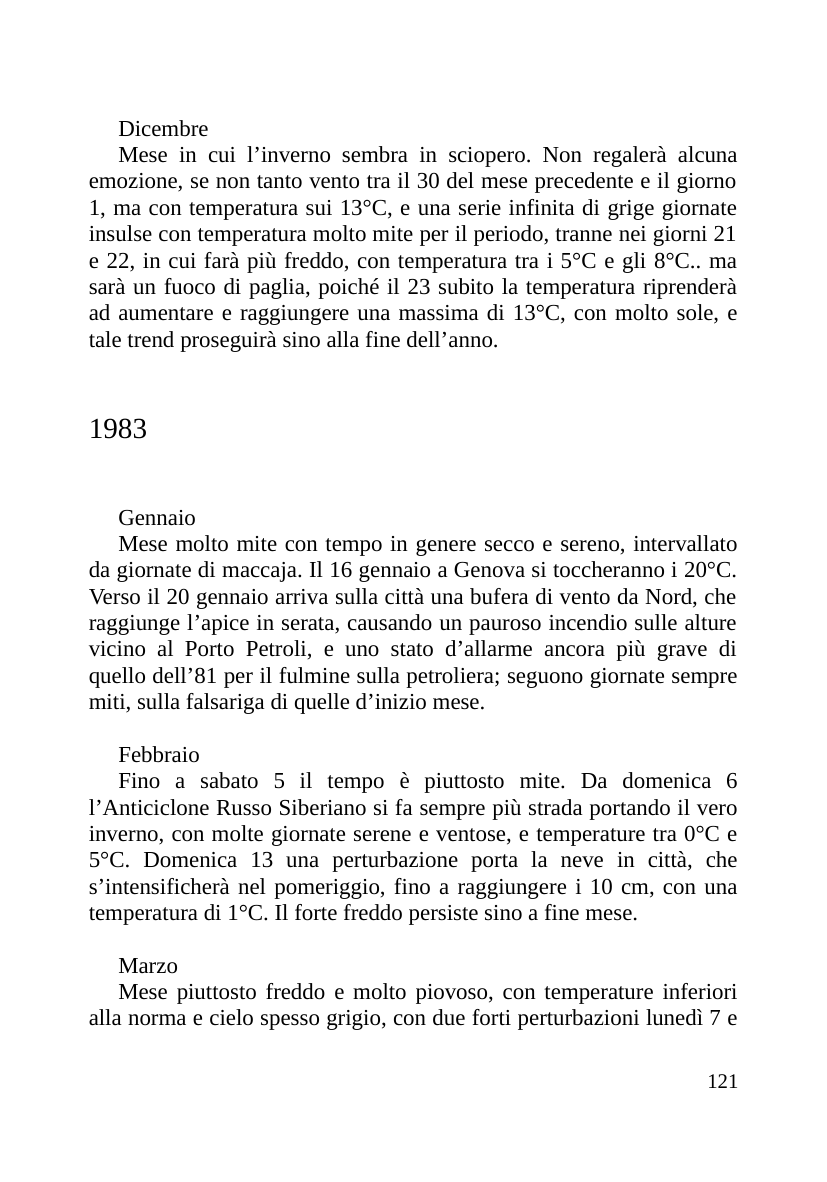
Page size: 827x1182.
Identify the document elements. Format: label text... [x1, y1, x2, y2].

text Fino a sabato 5 il tempo è piuttosto mite. Da domenica 6 l’Anticiclone Russo Siberiano si fa sempre più strada portando il vero inverno, con molte giornate serene e ventose, e temperature tra 0°C e 5°C. Domenica 13 una perturbazione porta la neve in città, che s’intensificherà nel pomeriggio, fino a raggiungere i 10 cm, con una temperatura di 1°C. Il forte freddo persiste sino a fine mese. [88, 767, 738, 925]
text Mese piuttosto freddo e molto piovoso, con temperature inferiori alla norma e cielo spesso grigio, con due forti perturbazioni lunedì 7 e [88, 978, 738, 1031]
text Marzo [88, 952, 738, 978]
subtitle 1983 [88, 411, 738, 445]
text Dicembre [88, 115, 738, 141]
text Mese molto mite con tempo in genere secco e sereno, intervallato da giornate di maccaja. Il 16 gennaio a Genova si toccheranno i 20°C. Verso il 20 gennaio arriva sulla città una bufera di vento da Nord, che raggiunge l’apice in serata, causando un pauroso incendio sulle alture vicino al Porto Petroli, e uno stato d’allarme ancora più grave di quello dell’81 per il fulmine sulla petroliera; seguono giornate sempre miti, sulla falsariga di quelle d’inizio mese. [88, 530, 738, 714]
text Mese in cui l’inverno sembra in sciopero. Non regalerà alcuna emozione, se non tanto vento tra il 30 del mese precedente e il giorno 1, ma con temperatura sui 13°C, e una serie infinita di grige giornate insulse con temperatura molto mite per il periodo, tranne nei giorni 21 e 22, in cui farà più freddo, con temperatura tra i 5°C e gli 8°C.. ma sarà un fuoco di paglia, poiché il 23 subito la temperatura riprenderà ad aumentare e raggiungere una massima di 13°C, con molto sole, e tale trend proseguirà sino alla fine dell’anno. [88, 141, 738, 352]
text Gennaio [88, 504, 738, 530]
text Febbraio [88, 741, 738, 767]
